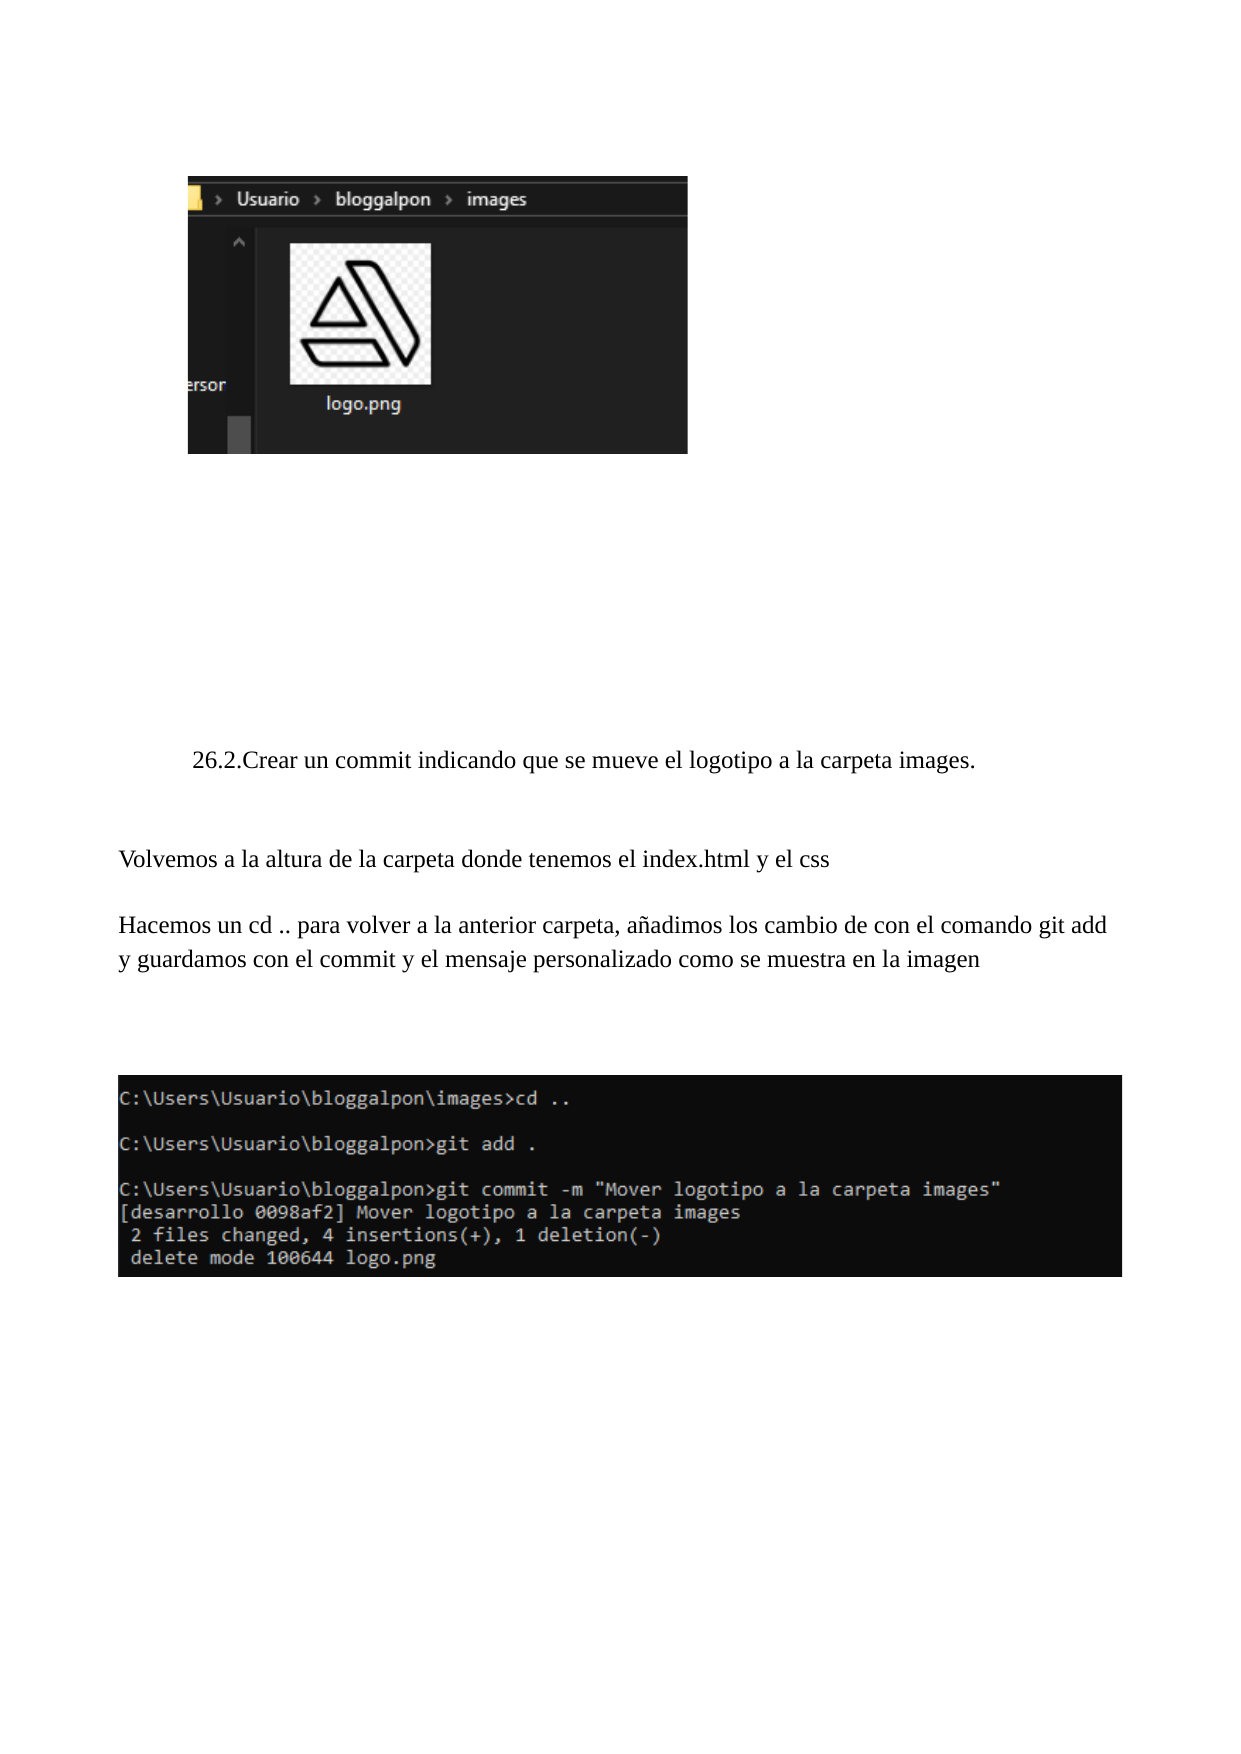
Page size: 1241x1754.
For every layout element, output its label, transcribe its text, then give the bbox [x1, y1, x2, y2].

text Hacemos un cd .. para volver a la anterior carpeta, añadimos los cambio de con el comando git add y guardamos con el commit y el mensaje personalizado como se muestra en la imagen [118, 911, 1122, 972]
text Volvemos a la altura de la carpeta donde tenemos el index.html y el css [118, 844, 1122, 873]
picture [118, 1075, 1123, 1277]
picture [187, 176, 688, 454]
text 26.2.Crear un commit indicando que se mueve el logotipo a la carpeta images. [118, 746, 1122, 774]
